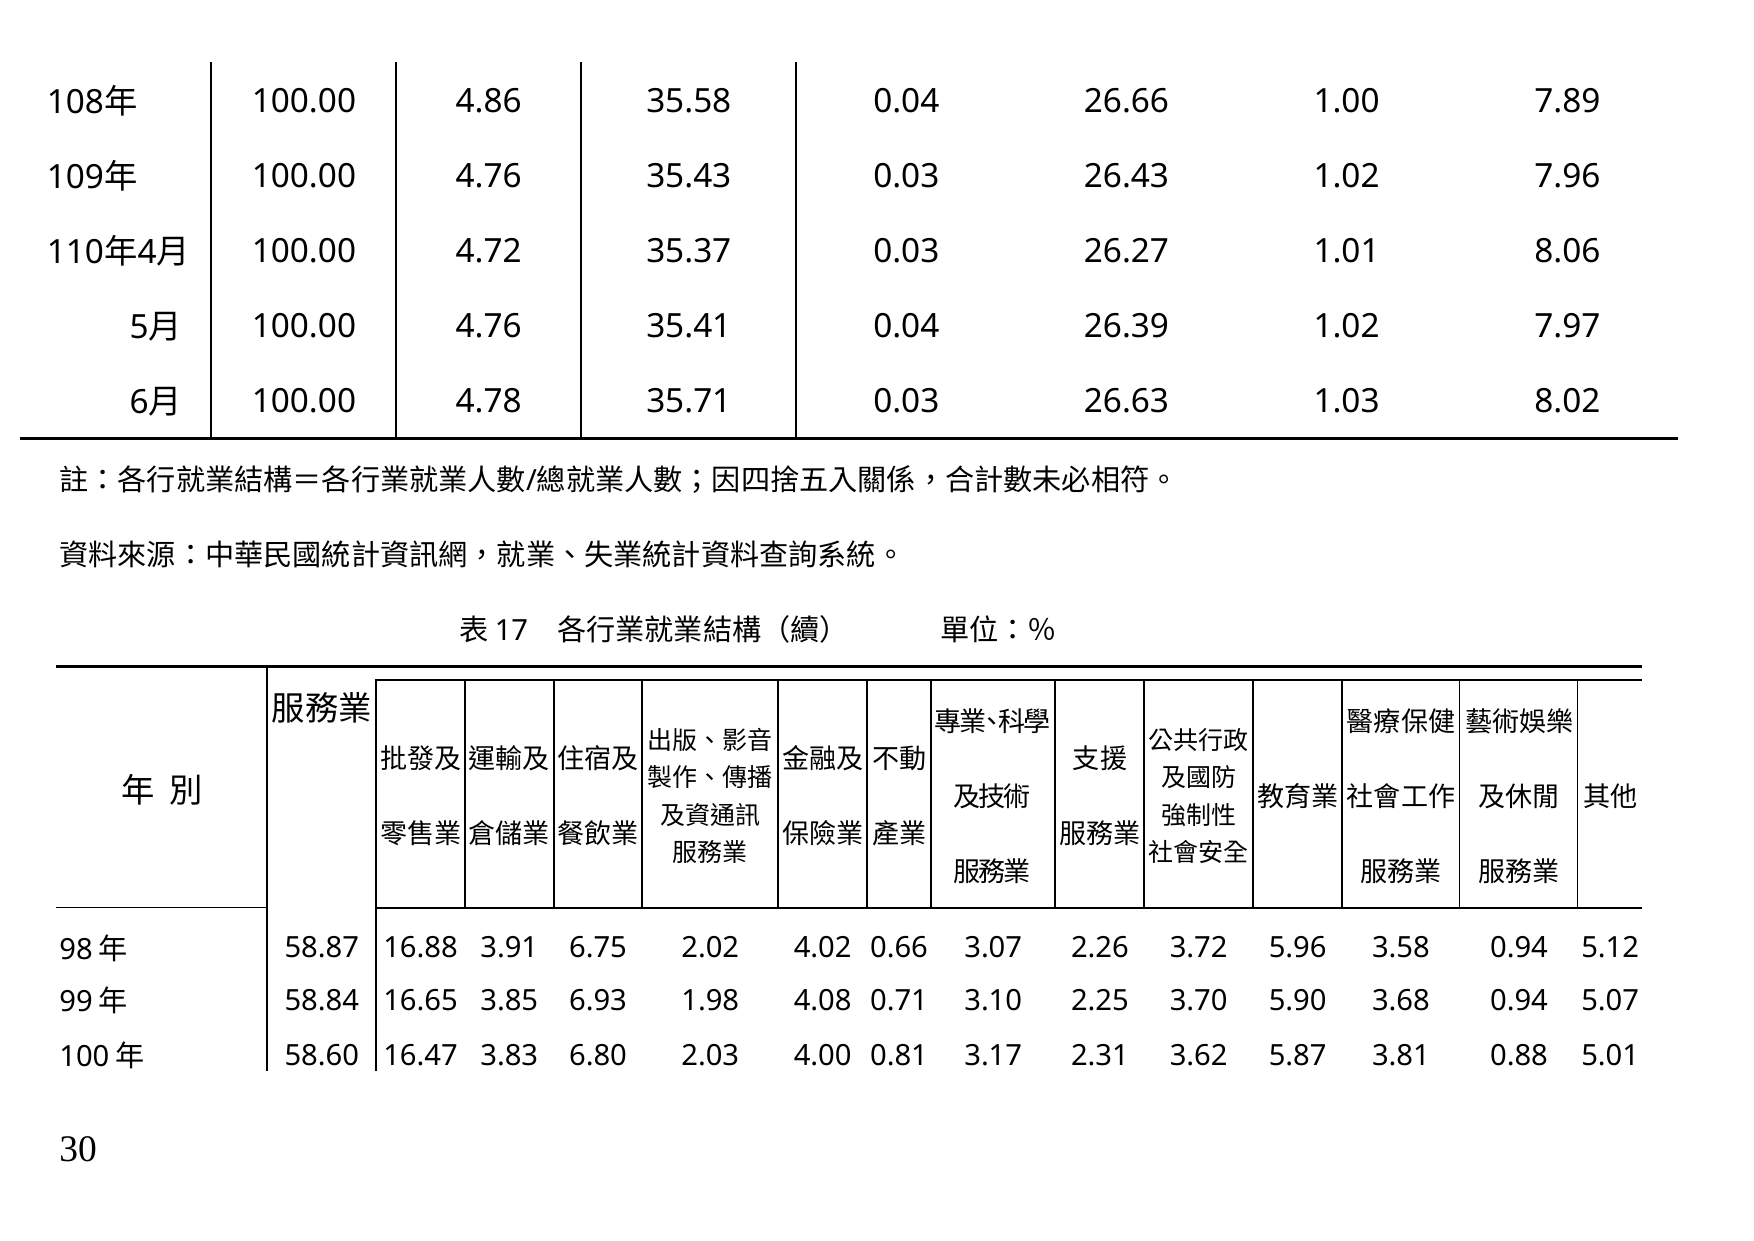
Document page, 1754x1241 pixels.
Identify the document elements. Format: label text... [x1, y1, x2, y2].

table_cell 35.43 [582, 137, 795, 212]
table_header 服務業 [268, 668, 376, 907]
table_cell 4.78 [397, 362, 580, 437]
table_cell 8.06 [1456, 212, 1678, 287]
table_cell 35.71 [582, 362, 795, 437]
table_cell 110年4月 [20, 212, 210, 287]
table_cell 58.84 [268, 962, 375, 1017]
table_cell 1.98 [642, 962, 778, 1017]
table_cell 7.96 [1456, 137, 1678, 212]
table_cell 5.87 [1253, 1017, 1342, 1071]
table_cell 98年 [56, 908, 266, 962]
table_cell 58.60 [268, 1017, 375, 1071]
table_cell 0.03 [797, 137, 1016, 212]
table_cell 99年 [56, 962, 266, 1017]
table_cell 3.72 [1144, 909, 1253, 962]
table_cell 5.07 [1578, 962, 1642, 1017]
table_cell 醫療保健 社會工作 服務業 [1343, 681, 1459, 907]
table_cell 26.63 [1016, 362, 1236, 437]
table_cell 5月 [20, 287, 210, 362]
table_cell 運輸及 倉儲業 [466, 681, 553, 907]
table_cell 16.47 [377, 1017, 465, 1071]
table_cell 出版、影音 製作、傳播 及資通訊 服務業 [643, 681, 777, 907]
table_cell 1.02 [1236, 287, 1456, 362]
table_cell 35.37 [582, 212, 795, 287]
table_cell 2.25 [1055, 962, 1144, 1017]
table_cell 108年 [20, 62, 210, 137]
table_cell 0.81 [867, 1017, 931, 1071]
table_cell 35.58 [582, 62, 795, 137]
table_cell 5.96 [1253, 909, 1342, 962]
table_cell 109年 [20, 137, 210, 212]
table_cell 3.17 [931, 1017, 1055, 1071]
table_cell 1.01 [1236, 212, 1456, 287]
table_cell 3.81 [1342, 1017, 1460, 1071]
table_cell 批發及 零售業 [377, 681, 464, 907]
table_cell 7.97 [1456, 287, 1678, 362]
table_cell 支援 服務業 [1056, 681, 1143, 907]
table_cell 3.68 [1342, 962, 1460, 1017]
table_cell 4.86 [397, 62, 580, 137]
table_cell 0.66 [867, 909, 931, 962]
table_cell 100.00 [212, 362, 395, 437]
table_cell 8.02 [1456, 362, 1678, 437]
table_cell 金融及 保險業 [779, 681, 866, 907]
table_cell 3.83 [465, 1017, 553, 1071]
table_cell 6.93 [554, 962, 642, 1017]
table_cell 2.03 [642, 1017, 778, 1071]
table_cell 26.43 [1016, 137, 1236, 212]
table_header [376, 668, 1642, 679]
table_cell 2.26 [1055, 909, 1144, 962]
table_cell 0.03 [797, 362, 1016, 437]
table_cell 100年 [56, 1017, 266, 1071]
table_cell 4.72 [397, 212, 580, 287]
text 註：各行就業結構＝各行業就業人數/總就業人數；因四捨五入關係，合計數未必相符。 [59, 440, 1639, 515]
table_cell 0.71 [867, 962, 931, 1017]
table_cell 3.07 [931, 909, 1055, 962]
table_cell 1.00 [1236, 62, 1456, 137]
table_cell 3.70 [1144, 962, 1253, 1017]
table_cell 住宿及 餐飲業 [555, 681, 641, 907]
table_cell 7.89 [1456, 62, 1678, 137]
table_cell 公共行政 及國防 強制性 社會安全 [1145, 681, 1252, 907]
table_cell 藝術娛樂 及休閒 服務業 [1460, 681, 1577, 907]
table_cell 2.31 [1055, 1017, 1144, 1071]
table_header 年 別 [56, 668, 266, 907]
table_cell 4.76 [397, 287, 580, 362]
table_cell 100.00 [212, 62, 395, 137]
table_cell 其他 [1578, 681, 1642, 907]
table_cell 4.08 [778, 962, 867, 1017]
table_cell 2.02 [642, 909, 778, 962]
table_cell 0.04 [797, 62, 1016, 137]
table_cell 26.27 [1016, 212, 1236, 287]
subtitle 表17 各行業就業結構（續） 單位：％ [59, 590, 1639, 665]
table_cell 3.91 [465, 909, 553, 962]
table_cell 26.39 [1016, 287, 1236, 362]
table_cell 26.66 [1016, 62, 1236, 137]
table_cell 0.03 [797, 212, 1016, 287]
table_cell 3.58 [1342, 909, 1460, 962]
table_cell 6.75 [554, 909, 642, 962]
table_cell 100.00 [212, 137, 395, 212]
table_cell 100.00 [212, 212, 395, 287]
table_cell 3.85 [465, 962, 553, 1017]
table_cell 1.03 [1236, 362, 1456, 437]
table_cell 4.76 [397, 137, 580, 212]
table_cell 16.88 [377, 909, 465, 962]
table_cell 35.41 [582, 287, 795, 362]
table_cell 教育業 [1254, 681, 1341, 907]
table_cell 5.90 [1253, 962, 1342, 1017]
table_cell 4.02 [778, 909, 867, 962]
table_cell 4.00 [778, 1017, 867, 1071]
table_cell 5.12 [1578, 909, 1642, 962]
table_cell 0.94 [1460, 962, 1578, 1017]
table_cell 0.04 [797, 287, 1016, 362]
table_cell 不動 產業 [868, 681, 930, 907]
table_cell 0.94 [1460, 909, 1578, 962]
text 資料來源：中華民國統計資訊網，就業、失業統計資料查詢系統。 [59, 515, 1639, 590]
table_cell 6.80 [554, 1017, 642, 1071]
table_cell 6月 [20, 362, 210, 437]
table_cell 3.10 [931, 962, 1055, 1017]
table_cell 5.01 [1578, 1017, 1642, 1071]
table_cell 3.62 [1144, 1017, 1253, 1071]
table_cell 0.88 [1460, 1017, 1578, 1071]
table_cell 1.02 [1236, 137, 1456, 212]
table_cell 100.00 [212, 287, 395, 362]
table_cell 16.65 [377, 962, 465, 1017]
table_cell 專業、科學 及技術 服務業 [932, 681, 1054, 907]
table_cell 58.87 [268, 907, 375, 962]
